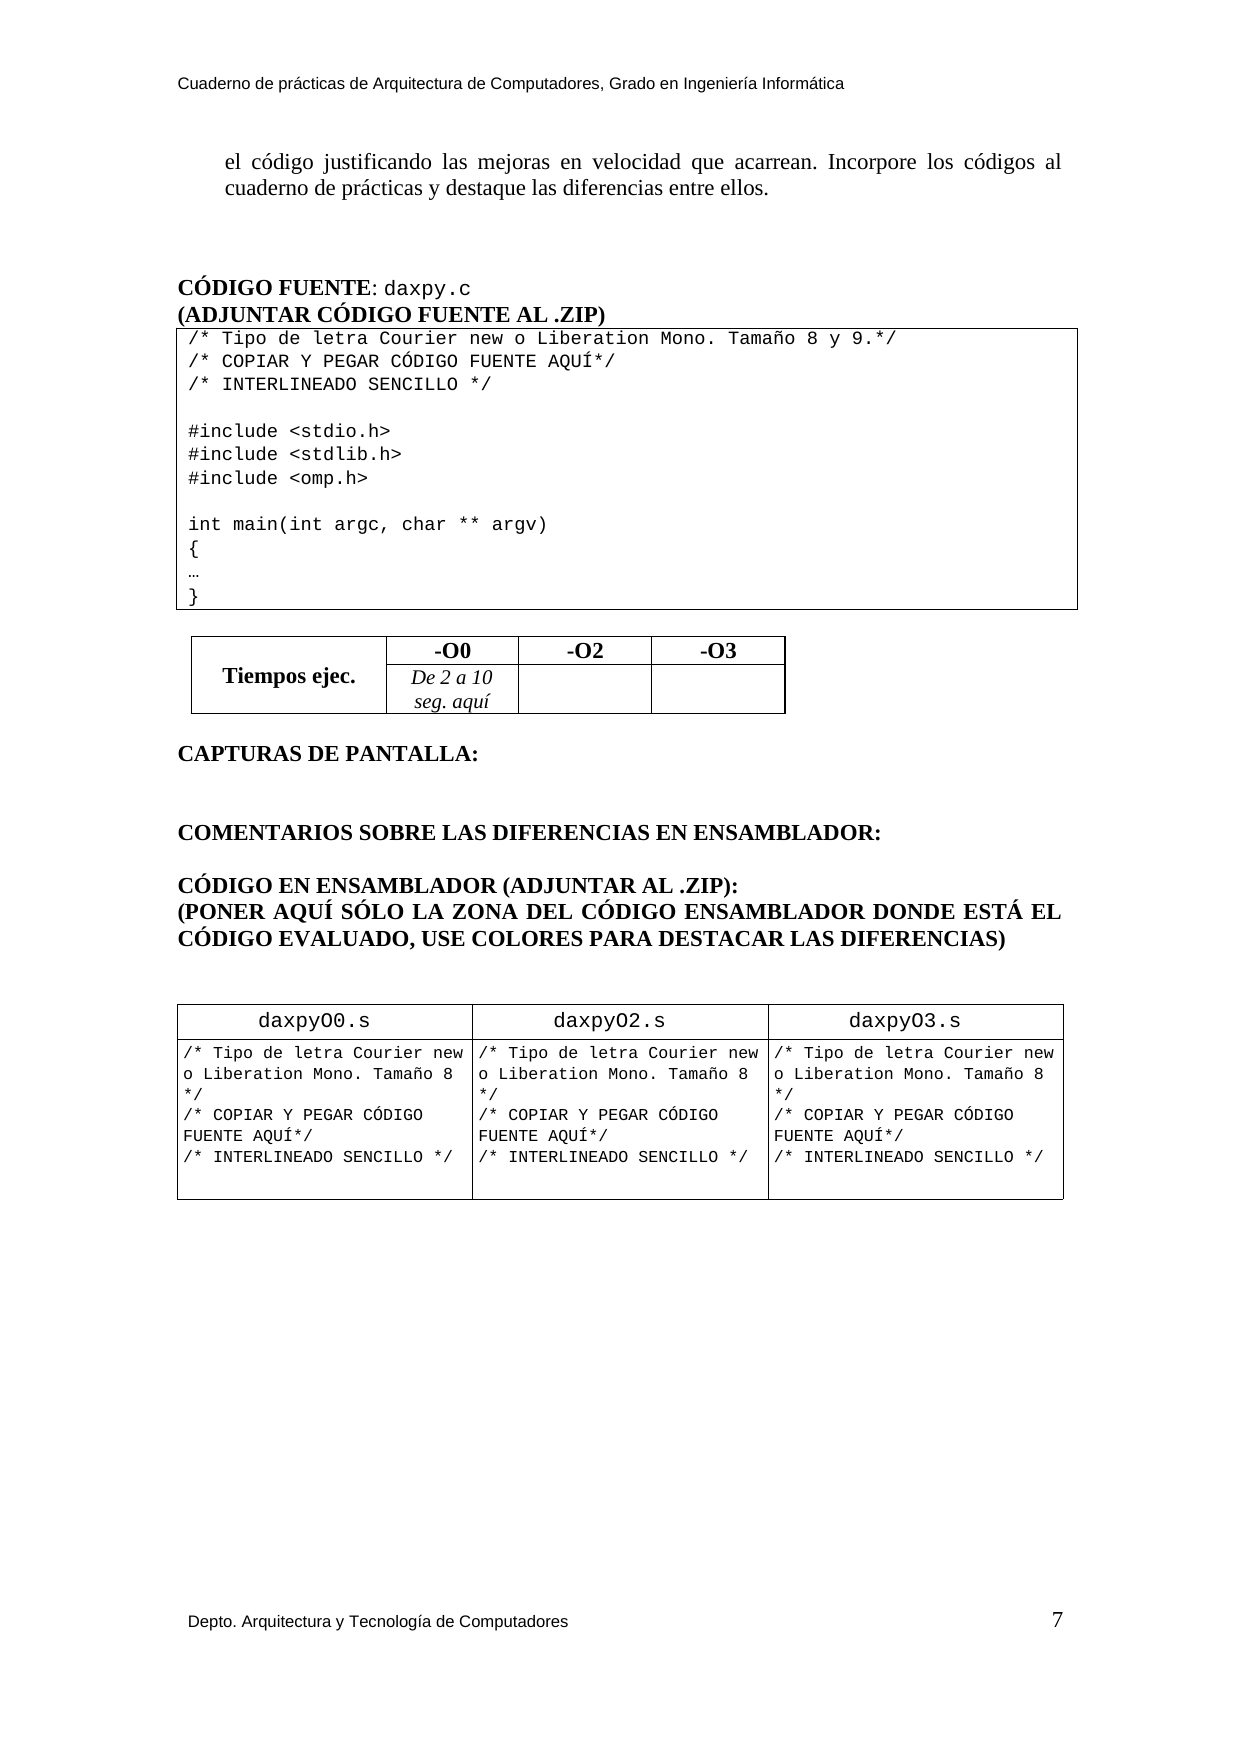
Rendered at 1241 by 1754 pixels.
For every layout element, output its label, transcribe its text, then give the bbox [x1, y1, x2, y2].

list el código justificando las mejoras en velocidad que acarrean. Incorpore los códigos al cuaderno de prácticas y destaque las diferencias entre ellos. [224, 148, 1063, 200]
table_cell /* Tipo de letra Courier new o Liberation Mono. Tamaño 8 */ /* COPIAR Y PEGAR CÓDIGO FUENTE AQUÍ*/ /* INTERLINEADO SENCILLO */ [178, 1040, 472, 1198]
table_cell [519, 665, 651, 713]
table_header /* Tipo de letra Courier new o Liberation Mono. Tamaño 8 y 9.*/ /* COPIAR Y PEGAR CÓDIGO FUENTE AQUÍ*/ /* INTERLINEADO SENCILLO */ #include <stdio.h> #include <stdlib.h> #include <omp.h> int main(int argc, char ** argv) { … } [177, 329, 1077, 609]
table_cell /* Tipo de letra Courier new o Liberation Mono. Tamaño 8 */ /* COPIAR Y PEGAR CÓDIGO FUENTE AQUÍ*/ /* INTERLINEADO SENCILLO */ [769, 1040, 1063, 1198]
text CAPTURAS DE PANTALLA: [177, 740, 1063, 767]
text (PONER AQUÍ SÓLO LA ZONA DEL CÓDIGO ENSAMBLADOR DONDE ESTÁ EL CÓDIGO EVALUADO, USE COLORES PARA DESTACAR LAS DIFERENCIAS) [177, 898, 1063, 951]
table_header daxpyO3.s [769, 1005, 1063, 1039]
table_cell [652, 665, 784, 713]
table_header daxpyO2.s [473, 1005, 768, 1039]
table_header daxpyO0.s [178, 1005, 472, 1039]
table_cell /* Tipo de letra Courier new o Liberation Mono. Tamaño 8 */ /* COPIAR Y PEGAR CÓDIGO FUENTE AQUÍ*/ /* INTERLINEADO SENCILLO */ [473, 1040, 768, 1198]
text CÓDIGO FUENTE: daxpy.c [177, 273, 1063, 301]
text COMENTARIOS SOBRE LAS DIFERENCIAS EN ENSAMBLADOR: [177, 819, 1063, 846]
table_cell De 2 a 10 seg. aquí [387, 665, 518, 713]
table_header Tiempos ejec. [192, 637, 386, 713]
text CÓDIGO EN ENSAMBLADOR (ADJUNTAR AL .ZIP): [177, 872, 1063, 898]
table_header -O0 [387, 637, 518, 664]
table_header -O2 [519, 637, 651, 664]
table_header -O3 [652, 637, 784, 664]
text (ADJUNTAR CÓDIGO FUENTE AL .ZIP) [177, 301, 1063, 327]
